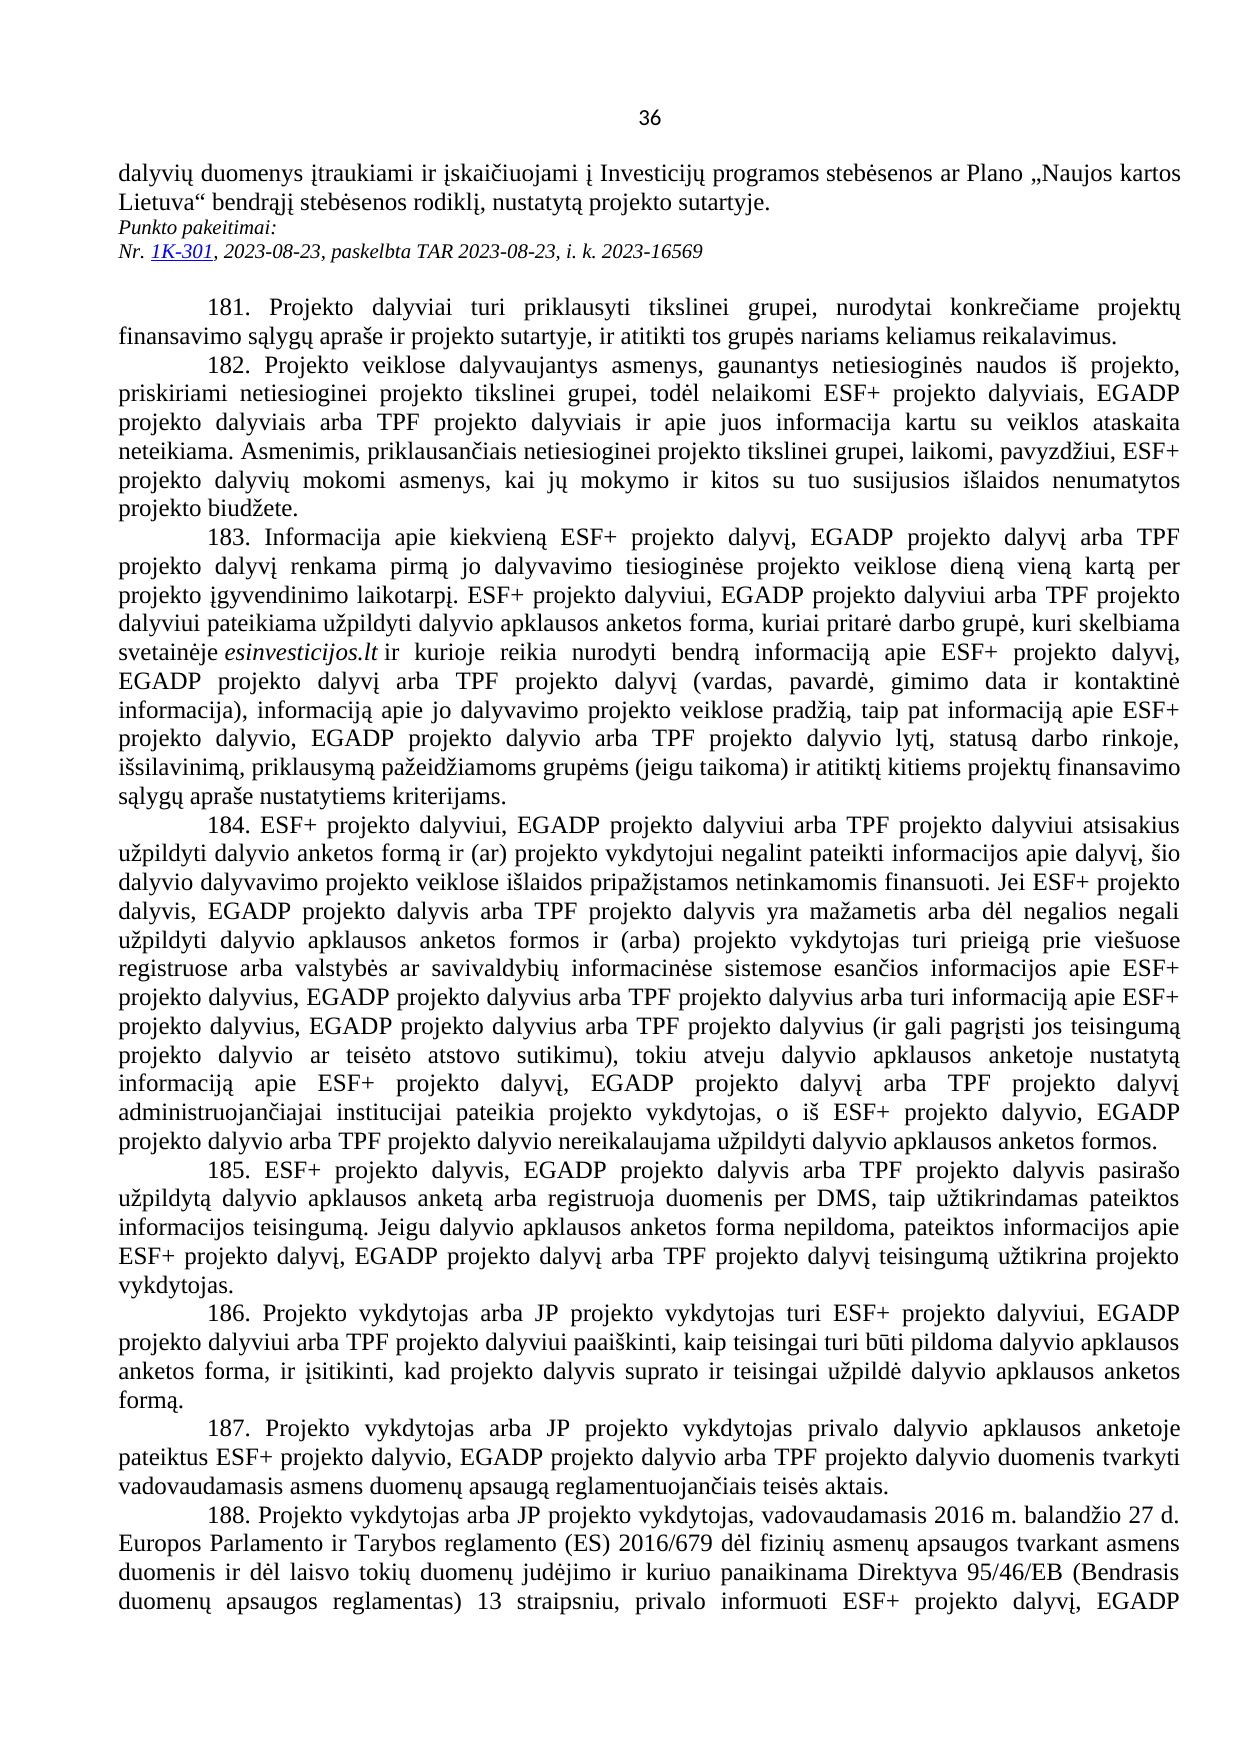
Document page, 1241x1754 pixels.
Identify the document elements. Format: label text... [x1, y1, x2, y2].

text 181. Projekto dalyviai turi priklausyti tikslinei grupei, nurodytai konkrečiame projektų finansavimo sąlygų apraše ir projekto sutartyje, ir atitikti tos grupės nariams keliamus reikalavimus. [118, 292, 1181, 350]
text 185. ESF+ projekto dalyvis, EGADP projekto dalyvis arba TPF projekto dalyvis pasirašo užpildytą dalyvio apklausos anketą arba registruoja duomenis per DMS, taip užtikrindamas pateiktos informacijos teisingumą. Jeigu dalyvio apklausos anketos forma nepildoma, pateiktos informacijos apie ESF+ projekto dalyvį, EGADP projekto dalyvį arba TPF projekto dalyvį teisingumą užtikrina projekto vykdytojas. [118, 1155, 1181, 1298]
text 186. Projekto vykdytojas arba JP projekto vykdytojas turi ESF+ projekto dalyviui, EGADP projekto dalyviui arba TPF projekto dalyviui paaiškinti, kaip teisingai turi būti pildoma dalyvio apklausos anketos forma, ir įsitikinti, kad projekto dalyvis suprato ir teisingai užpildė dalyvio apklausos anketos formą. [118, 1298, 1181, 1413]
text 183. Informacija apie kiekvieną ESF+ projekto dalyvį, EGADP projekto dalyvį arba TPF projekto dalyvį renkama pirmą jo dalyvavimo tiesioginėse projekto veiklose dieną vieną kartą per projekto įgyvendinimo laikotarpį. ESF+ projekto dalyviui, EGADP projekto dalyviui arba TPF projekto dalyviui pateikiama užpildyti dalyvio apklausos anketos forma, kuriai pritarė darbo grupė, kuri skelbiama svetainėje esinvesticijos.lt ir kurioje reikia nurodyti bendrą informaciją apie ESF+ projekto dalyvį, EGADP projekto dalyvį arba TPF projekto dalyvį (vardas, pavardė, gimimo data ir kontaktinė informacija), informaciją apie jo dalyvavimo projekto veiklose pradžią, taip pat informaciją apie ESF+ projekto dalyvio, EGADP projekto dalyvio arba TPF projekto dalyvio lytį, statusą darbo rinkoje, išsilavinimą, priklausymą pažeidžiamoms grupėms (jeigu taikoma) ir atitiktį kitiems projektų finansavimo sąlygų apraše nustatytiems kriterijams. [118, 522, 1181, 810]
text 182. Projekto veiklose dalyvaujantys asmenys, gaunantys netiesioginės naudos iš projekto, priskiriami netiesioginei projekto tikslinei grupei, todėl nelaikomi ESF+ projekto dalyviais, EGADP projekto dalyviais arba TPF projekto dalyviais ir apie juos informacija kartu su veiklos ataskaita neteikiama. Asmenimis, priklausančiais netiesioginei projekto tikslinei grupei, laikomi, pavyzdžiui, ESF+ projekto dalyvių mokomi asmenys, kai jų mokymo ir kitos su tuo susijusios išlaidos nenumatytos projekto biudžete. [118, 350, 1181, 522]
text dalyvių duomenys įtraukiami ir įskaičiuojami į Investicijų programos stebėsenos ar Plano „Naujos kartos Lietuva“ bendrąjį stebėsenos rodiklį, nustatytą projekto sutartyje. [118, 158, 1181, 215]
text 184. ESF+ projekto dalyviui, EGADP projekto dalyviui arba TPF projekto dalyviui atsisakius užpildyti dalyvio anketos formą ir (ar) projekto vykdytojui negalint pateikti informacijos apie dalyvį, šio dalyvio dalyvavimo projekto veiklose išlaidos pripažįstamos netinkamomis finansuoti. Jei ESF+ projekto dalyvis, EGADP projekto dalyvis arba TPF projekto dalyvis yra mažametis arba dėl negalios negali užpildyti dalyvio apklausos anketos formos ir (arba) projekto vykdytojas turi prieigą prie viešuose registruose arba valstybės ar savivaldybių informacinėse sistemose esančios informacijos apie ESF+ projekto dalyvius, EGADP projekto dalyvius arba TPF projekto dalyvius arba turi informaciją apie ESF+ projekto dalyvius, EGADP projekto dalyvius arba TPF projekto dalyvius (ir gali pagrįsti jos teisingumą projekto dalyvio ar teisėto atstovo sutikimu), tokiu atveju dalyvio apklausos anketoje nustatytą informaciją apie ESF+ projekto dalyvį, EGADP projekto dalyvį arba TPF projekto dalyvį administruojančiajai institucijai pateikia projekto vykdytojas, o iš ESF+ projekto dalyvio, EGADP projekto dalyvio arba TPF projekto dalyvio nereikalaujama užpildyti dalyvio apklausos anketos formos. [118, 810, 1181, 1155]
text Punkto pakeitimai: [118, 215, 1181, 239]
text 188. Projekto vykdytojas arba JP projekto vykdytojas, vadovaudamasis 2016 m. balandžio 27 d. Europos Parlamento ir Tarybos reglamento (ES) 2016/679 dėl fizinių asmenų apsaugos tvarkant asmens duomenis ir dėl laisvo tokių duomenų judėjimo ir kuriuo panaikinama Direktyva 95/46/EB (Bendrasis duomenų apsaugos reglamentas) 13 straipsniu, privalo informuoti ESF+ projekto dalyvį, EGADP [118, 1500, 1181, 1615]
text 187. Projekto vykdytojas arba JP projekto vykdytojas privalo dalyvio apklausos anketoje pateiktus ESF+ projekto dalyvio, EGADP projekto dalyvio arba TPF projekto dalyvio duomenis tvarkyti vadovaudamasis asmens duomenų apsaugą reglamentuojančiais teisės aktais. [118, 1413, 1181, 1500]
text Nr. 1K-301, 2023-08-23, paskelbta TAR 2023-08-23, i. k. 2023-16569 [118, 239, 1181, 263]
